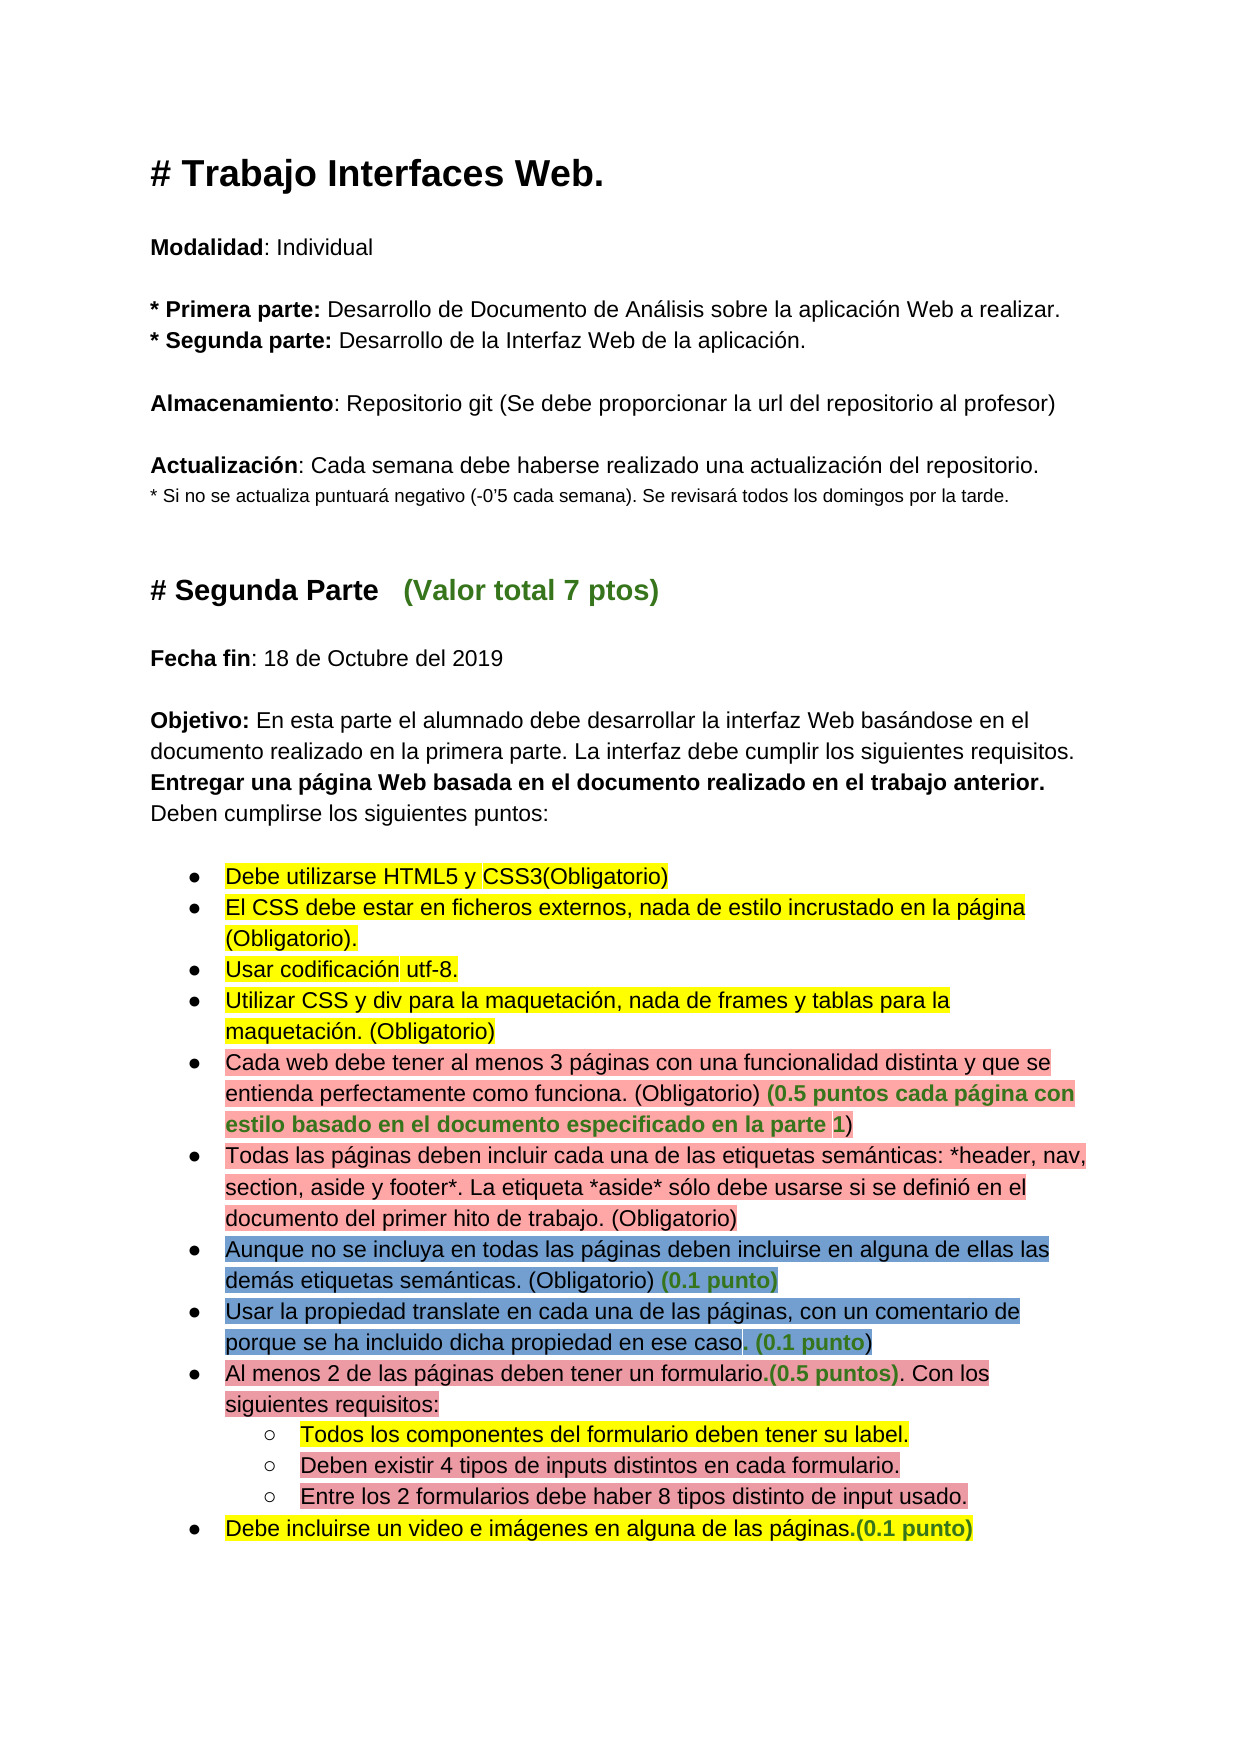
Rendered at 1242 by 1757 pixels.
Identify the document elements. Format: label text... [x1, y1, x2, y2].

text Objetivo: En esta parte el alumnado debe desarrollar la interfaz Web basándose en el documento realizado en la primera parte. La interfaz debe cumplir los siguientes requisitos. Entregar una página Web basada en el documento realizado en el trabajo anterior. [150, 707, 1077, 796]
list Entre los 2 formularios debe haber 8 tipos distinto de input usado. [263, 1483, 1100, 1509]
list Usar codificación utf-8. [187, 956, 1100, 982]
list El CSS debe estar en ficheros externos, nada de estilo incrustado en la página (Obligatorio). [187, 894, 1026, 951]
list Todas las páginas deben incluir cada una de las etiquetas semánticas: *header, nav, section, aside y footer*. La etiqueta *aside* sólo debe usarse si se definió en el documento del primer hito de trabajo. (Obligatorio) [187, 1142, 1087, 1231]
text Modalidad: Individual [150, 233, 1100, 260]
text Actualización: Cada semana debe haberse realizado una actualización del repositorio. [150, 452, 1100, 479]
text # Segunda Parte (Valor total 7 ptos) [150, 573, 1100, 607]
list Primera parte: Desarrollo de Documento de Análisis sobre la aplicación Web a realizar. [150, 296, 1100, 322]
list Usar la propiedad translate en cada una de las páginas, con un comentario de porque se ha incluido dicha propiedad en ese caso. (0.1 punto) [187, 1298, 1021, 1355]
list Debe incluirse un video e imágenes en alguna de las páginas.(0.1 punto) [187, 1514, 1100, 1541]
list Al menos 2 de las páginas deben tener un formulario.(0.5 puntos). Con los siguientes requisitos: [187, 1360, 990, 1417]
list Segunda parte: Desarrollo de la Interfaz Web de la aplicación. [150, 327, 1100, 354]
list Aunque no se incluya en todas las páginas deben incluirse en alguna de ellas las demás etiquetas semánticas. (Obligatorio) (0.1 punto) [187, 1236, 1050, 1293]
list Debe utilizarse HTML5 y CSS3(Obligatorio) [187, 863, 1100, 889]
list Si no se actualiza puntuará negativo (-0’5 cada semana). Se revisará todos los domingos por la tarde. [150, 484, 1100, 506]
text Almacenamiento: Repositorio git (Se debe proporcionar la url del repositorio al profesor) [150, 390, 1100, 416]
text Fecha fin: 18 de Octubre del 2019 [150, 645, 1100, 671]
text Deben cumplirse los siguientes puntos: [150, 800, 1100, 827]
text # Trabajo Interfaces Web. [150, 151, 1100, 194]
list Todos los componentes del formulario deben tener su label. [263, 1422, 1100, 1448]
list Cada web debe tener al menos 3 páginas con una funcionalidad distinta y que se entienda perfectamente como funciona. (Obligatorio) (0.5 puntos cada página con estilo basado en el documento especificado en la parte 1) [187, 1049, 1075, 1138]
list Deben existir 4 tipos de inputs distintos en cada formulario. [263, 1452, 1100, 1478]
list Utilizar CSS y div para la maquetación, nada de frames y tablas para la maquetación. (Obligatorio) [187, 987, 950, 1044]
